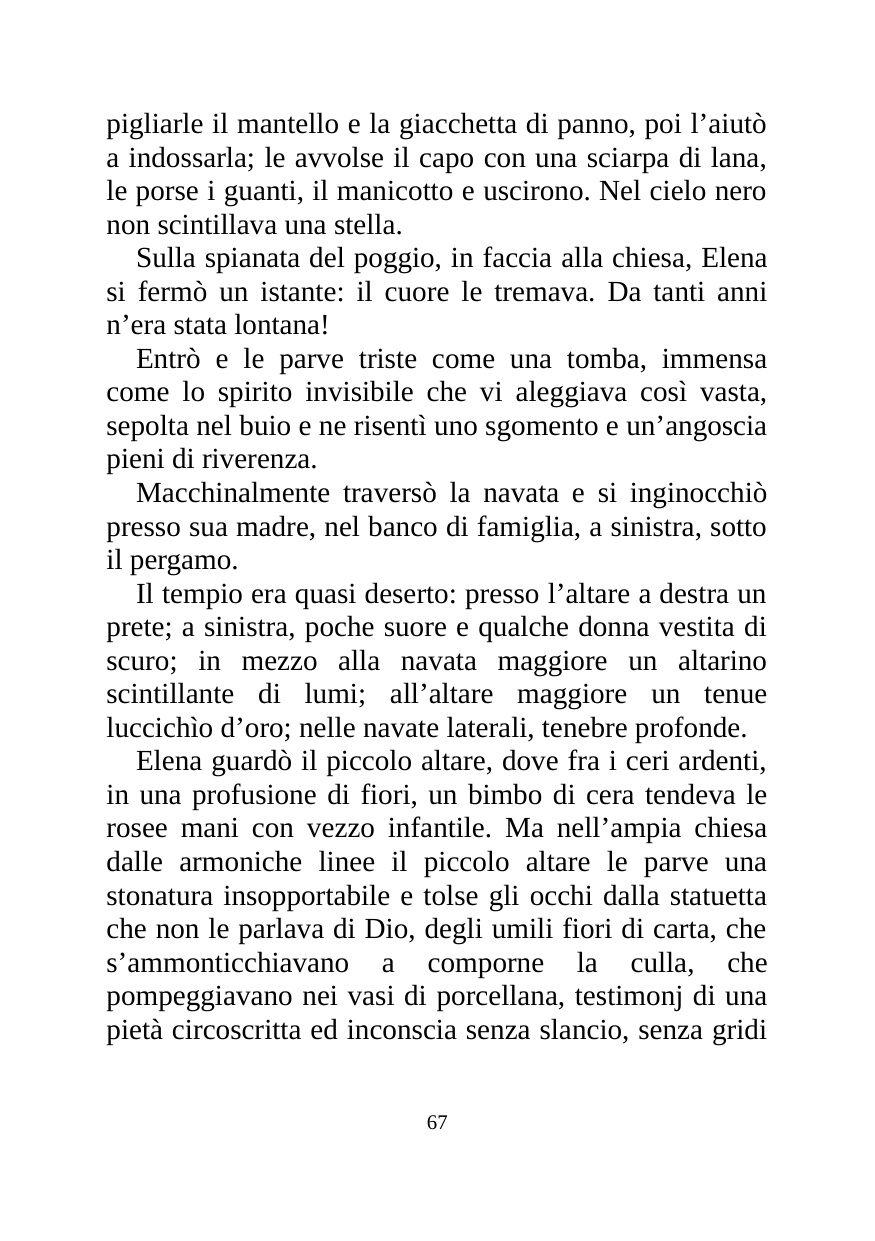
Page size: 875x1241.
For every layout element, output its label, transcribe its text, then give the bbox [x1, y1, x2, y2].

text Macchinalmente traversò la navata e si inginocchiò presso sua madre, nel banco di famiglia, a sinistra, sotto il pergamo. [106, 475, 768, 576]
text Il tempio era quasi deserto: presso l’altare a destra un prete; a sinistra, poche suore e qualche donna vestita di scuro; in mezzo alla navata maggiore un altarino scintillante di lumi; all’altare maggiore un tenue luccichìo d’oro; nelle navate laterali, tenebre profonde. [106, 576, 768, 743]
text Elena guardò il piccolo altare, dove fra i ceri ardenti, in una profusione di fiori, un bimbo di cera tendeva le rosee mani con vezzo infantile. Ma nell’ampia chiesa dalle armoniche linee il piccolo altare le parve una stonatura insopportabile e tolse gli occhi dalla statuetta che non le parlava di Dio, degli umili fiori di carta, che s’ammonticchiavano a comporne la culla, che pompeggiavano nei vasi di porcellana, testimonj di una pietà circoscritta ed inconscia senza slancio, senza gridi [106, 743, 768, 1045]
text Sulla spianata del poggio, in faccia alla chiesa, Elena si fermò un istante: il cuore le tremava. Da tanti anni n’era stata lontana! [106, 240, 768, 341]
text pigliarle il mantello e la giacchetta di panno, poi l’aiutò a indossarla; le avvolse il capo con una sciarpa di lana, le porse i guanti, il manicotto e uscirono. Nel cielo nero non scintillava una stella. [106, 106, 768, 240]
text Entrò e le parve triste come una tomba, immensa come lo spirito invisibile che vi aleggiava così vasta, sepolta nel buio e ne risentì uno sgomento e un’angoscia pieni di riverenza. [106, 341, 768, 475]
